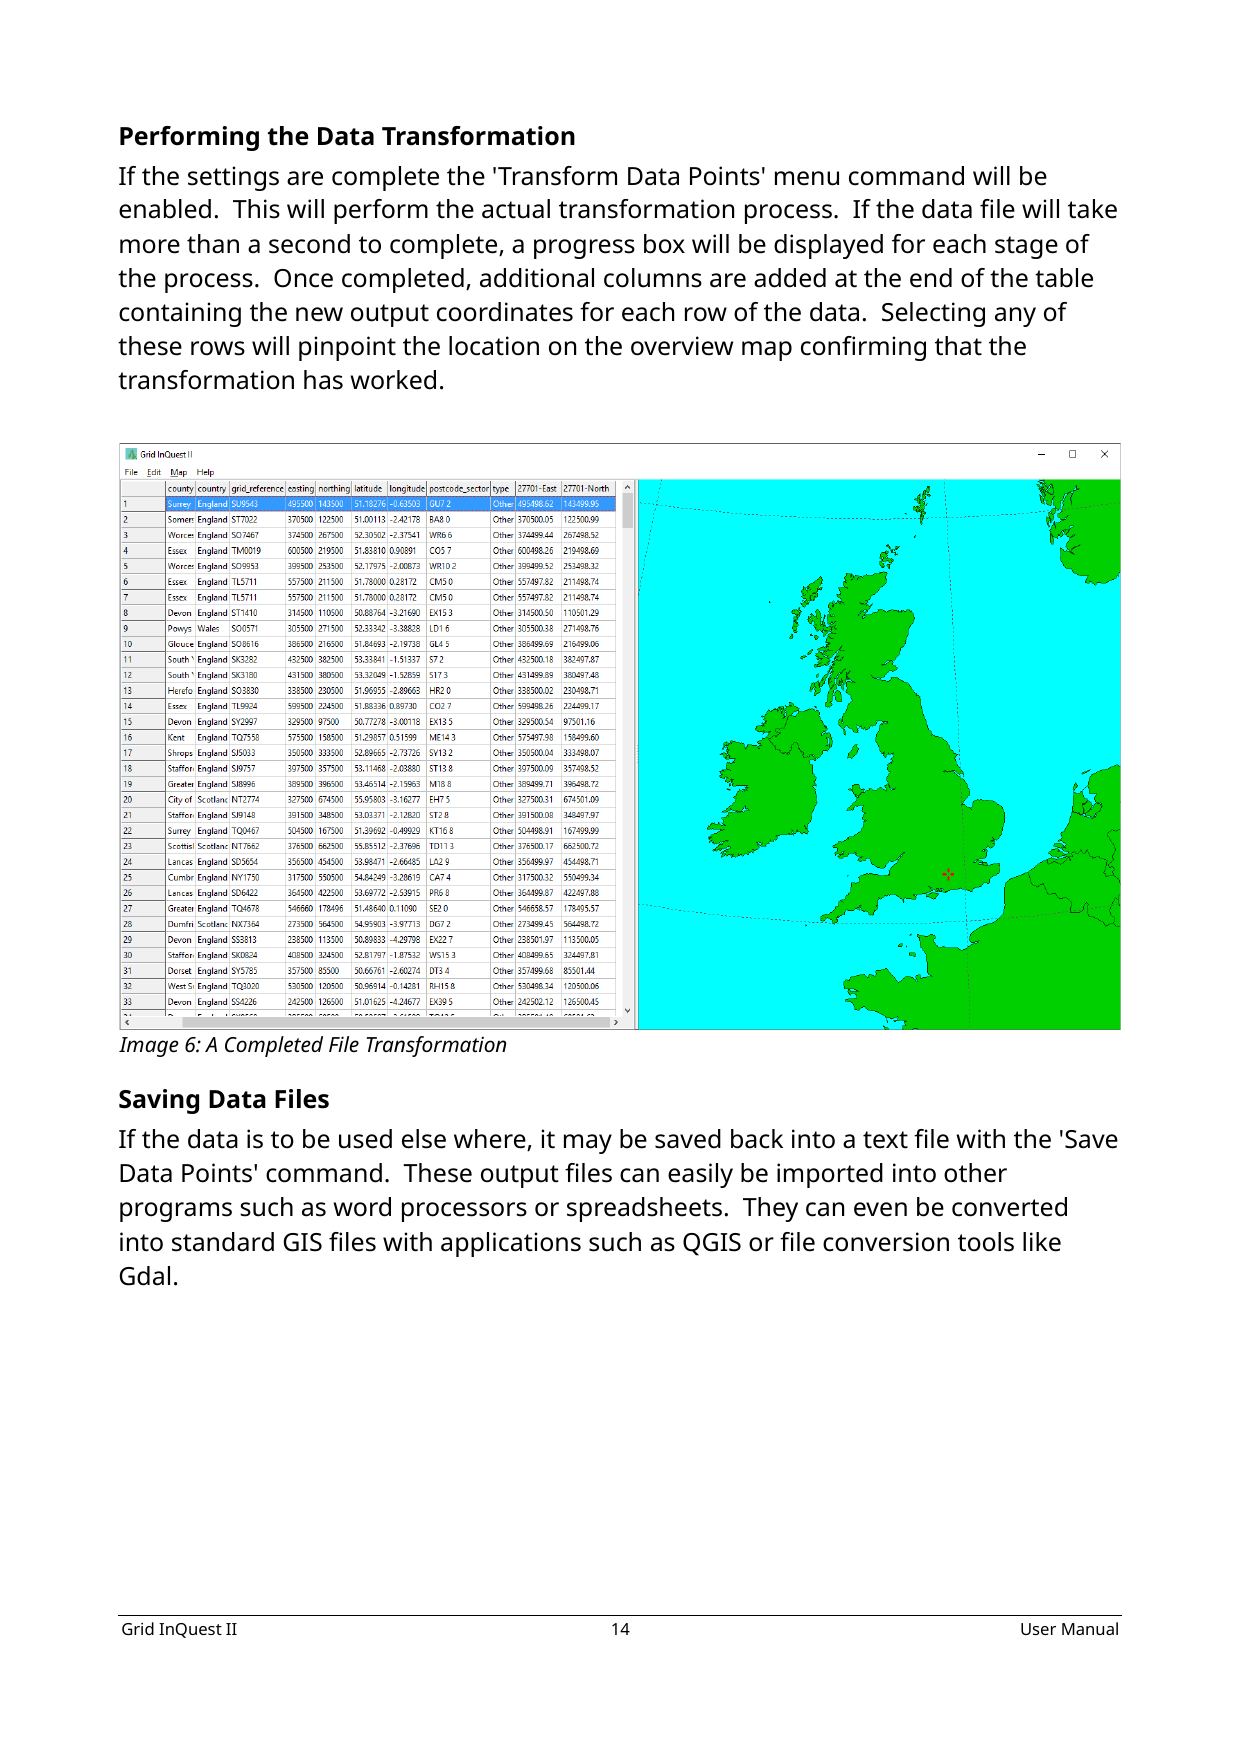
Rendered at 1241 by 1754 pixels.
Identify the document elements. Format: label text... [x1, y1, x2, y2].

subtitle Saving Data Files [118, 1082, 1122, 1116]
text If the data is to be used else where, it may be saved back into a text file with the 'Save Data Points' command. These output files can easily be imported into other programs such as word processors or spreadsheets. They can even be converted into standard GIS files with applications such as QGIS or file conversion tools like Gdal. [118, 1122, 1122, 1292]
subtitle Performing the Data Transformation [118, 118, 1122, 152]
picture [119, 443, 1121, 1030]
text Image 6: A Completed File Transformation [119, 1030, 1121, 1058]
text If the settings are complete the 'Transform Data Points' menu command will be enabled. This will perform the actual transformation process. If the data file will take more than a second to complete, a progress box will be displayed for each stage of the process. Once completed, additional columns are added at the end of the table containing the new output coordinates for each row of the data. Selecting any of these rows will pinpoint the location on the overview map confirming that the transformation has worked. [118, 158, 1122, 397]
